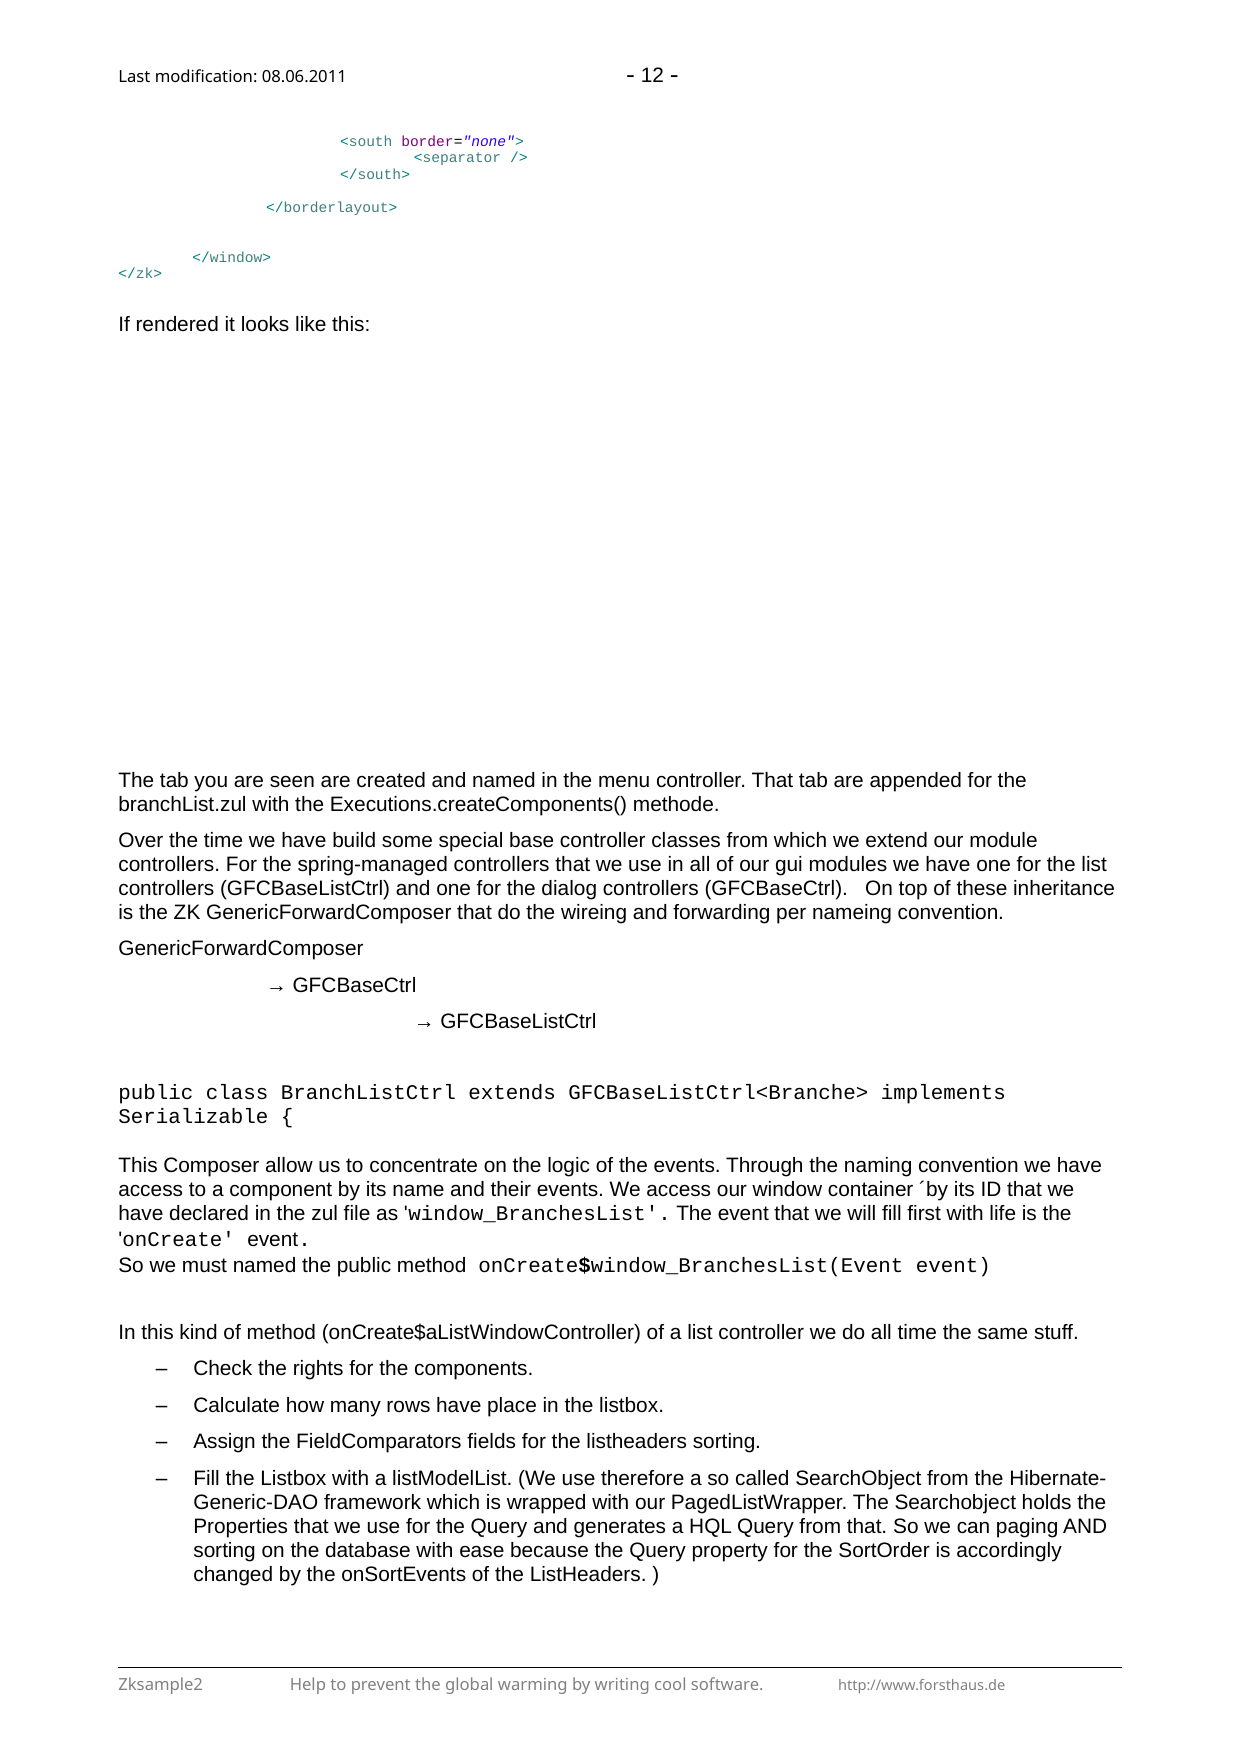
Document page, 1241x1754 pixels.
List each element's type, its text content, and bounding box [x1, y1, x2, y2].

list Assign the FieldComparators fields for the listheaders sorting. [156, 1429, 1122, 1453]
list Check the rights for the components. [156, 1356, 1122, 1380]
text If rendered it looks like this: [118, 312, 1122, 336]
text <south border="none"> [118, 134, 1122, 150]
text → GFCBaseListCtrl [118, 1009, 1122, 1033]
text </borderlayout> [118, 200, 1122, 217]
list Calculate how many rows have place in the listbox. [156, 1393, 1122, 1417]
text </zk> [118, 266, 1122, 283]
text GenericForwardComposer [118, 936, 1122, 960]
text Over the time we have build some special base controller classes from which we extend our module controllers. For the spring-managed controllers that we use in all of our gui modules we have one for the list controllers (GFCBaseListCtrl) and one for the dialog controllers (GFCBaseCtrl). On top of these inheritance is the ZK GenericForwardComposer that do the wireing and forwarding per nameing convention. [118, 828, 1122, 924]
text In this kind of method (onCreate$aListWindowController) of a list controller we do all time the same stuff. [118, 1320, 1122, 1344]
text This Composer allow us to concentrate on the logic of the events. Through the naming convention we have access to a component by its name and their events. We access our window container ´by its ID that we have declared in the zul file as 'window_BranchesList'. The event that we will fill first with life is the 'onCreate' event. [118, 1153, 1122, 1253]
text → GFCBaseCtrl [118, 973, 1122, 997]
text </window> [118, 250, 1122, 266]
text So we must named the public method onCreate$window_BranchesList(Event event) [118, 1253, 1122, 1278]
list Fill the Listbox with a listModelList. (We use therefore a so called SearchObject from the Hibernate-Generic-DAO framework which is wrapped with our PagedListWrapper. The Searchobject holds the Properties that we use for the Query and generates a HQL Query from that. So we can paging AND sorting on the database with ease because the Query property for the SortOrder is accordingly changed by the onSortEvents of the ListHeaders. ) [156, 1466, 1122, 1586]
text </south> [118, 167, 1122, 183]
text <separator /> [118, 150, 1122, 167]
text The tab you are seen are created and named in the menu controller. That tab are appended for the branchList.zul with the Executions.createComponents() methode. [118, 767, 1122, 815]
text public class BranchListCtrl extends GFCBaseListCtrl<Branche> implements Serializable { [118, 1082, 1122, 1129]
